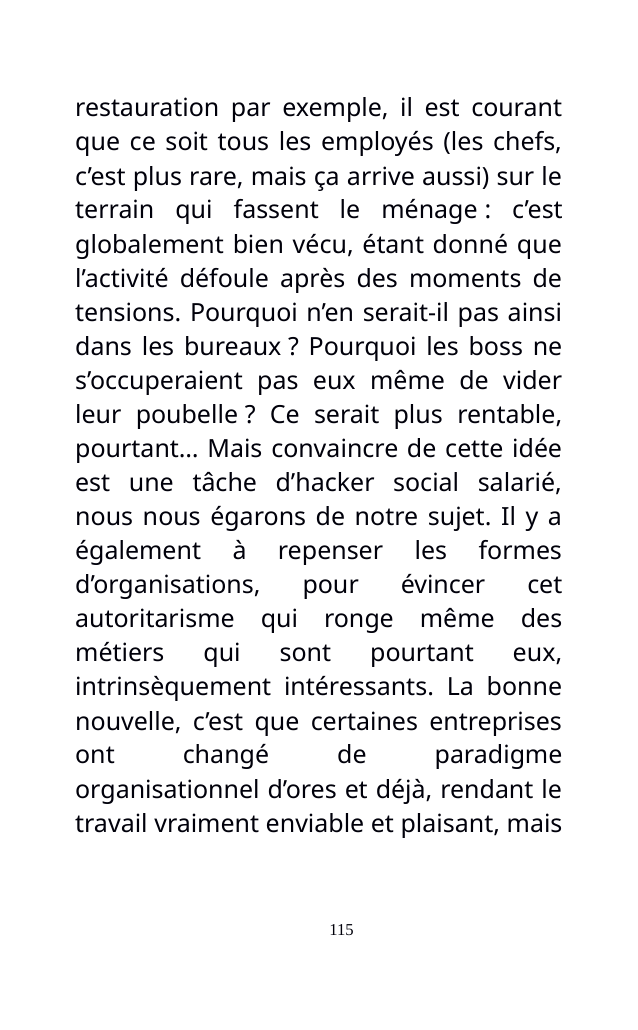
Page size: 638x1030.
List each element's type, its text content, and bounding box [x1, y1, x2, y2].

text restauration par exemple, il est courant que ce soit tous les employés (les chefs, c’est plus rare, mais ça arrive aussi) sur le terrain qui fassent le ménage : c’est globalement bien vécu, étant donné que l’activité défoule après des moments de tensions. Pourquoi n’en serait-il pas ainsi dans les bureaux ? Pourquoi les boss ne s’occuperaient pas eux même de vider leur poubelle ? Ce serait plus rentable, pourtant… Mais convaincre de cette idée est une tâche d’hacker social salarié, nous nous égarons de notre sujet. Il y a également à repenser les formes d’organisations, pour évincer cet autoritarisme qui ronge même des métiers qui sont pourtant eux, intrinsèquement intéressants. La bonne nouvelle, c’est que certaines entreprises ont changé de paradigme organisationnel d’ores et déjà, rendant le travail vraiment enviable et plaisant, mais [75, 90, 562, 839]
